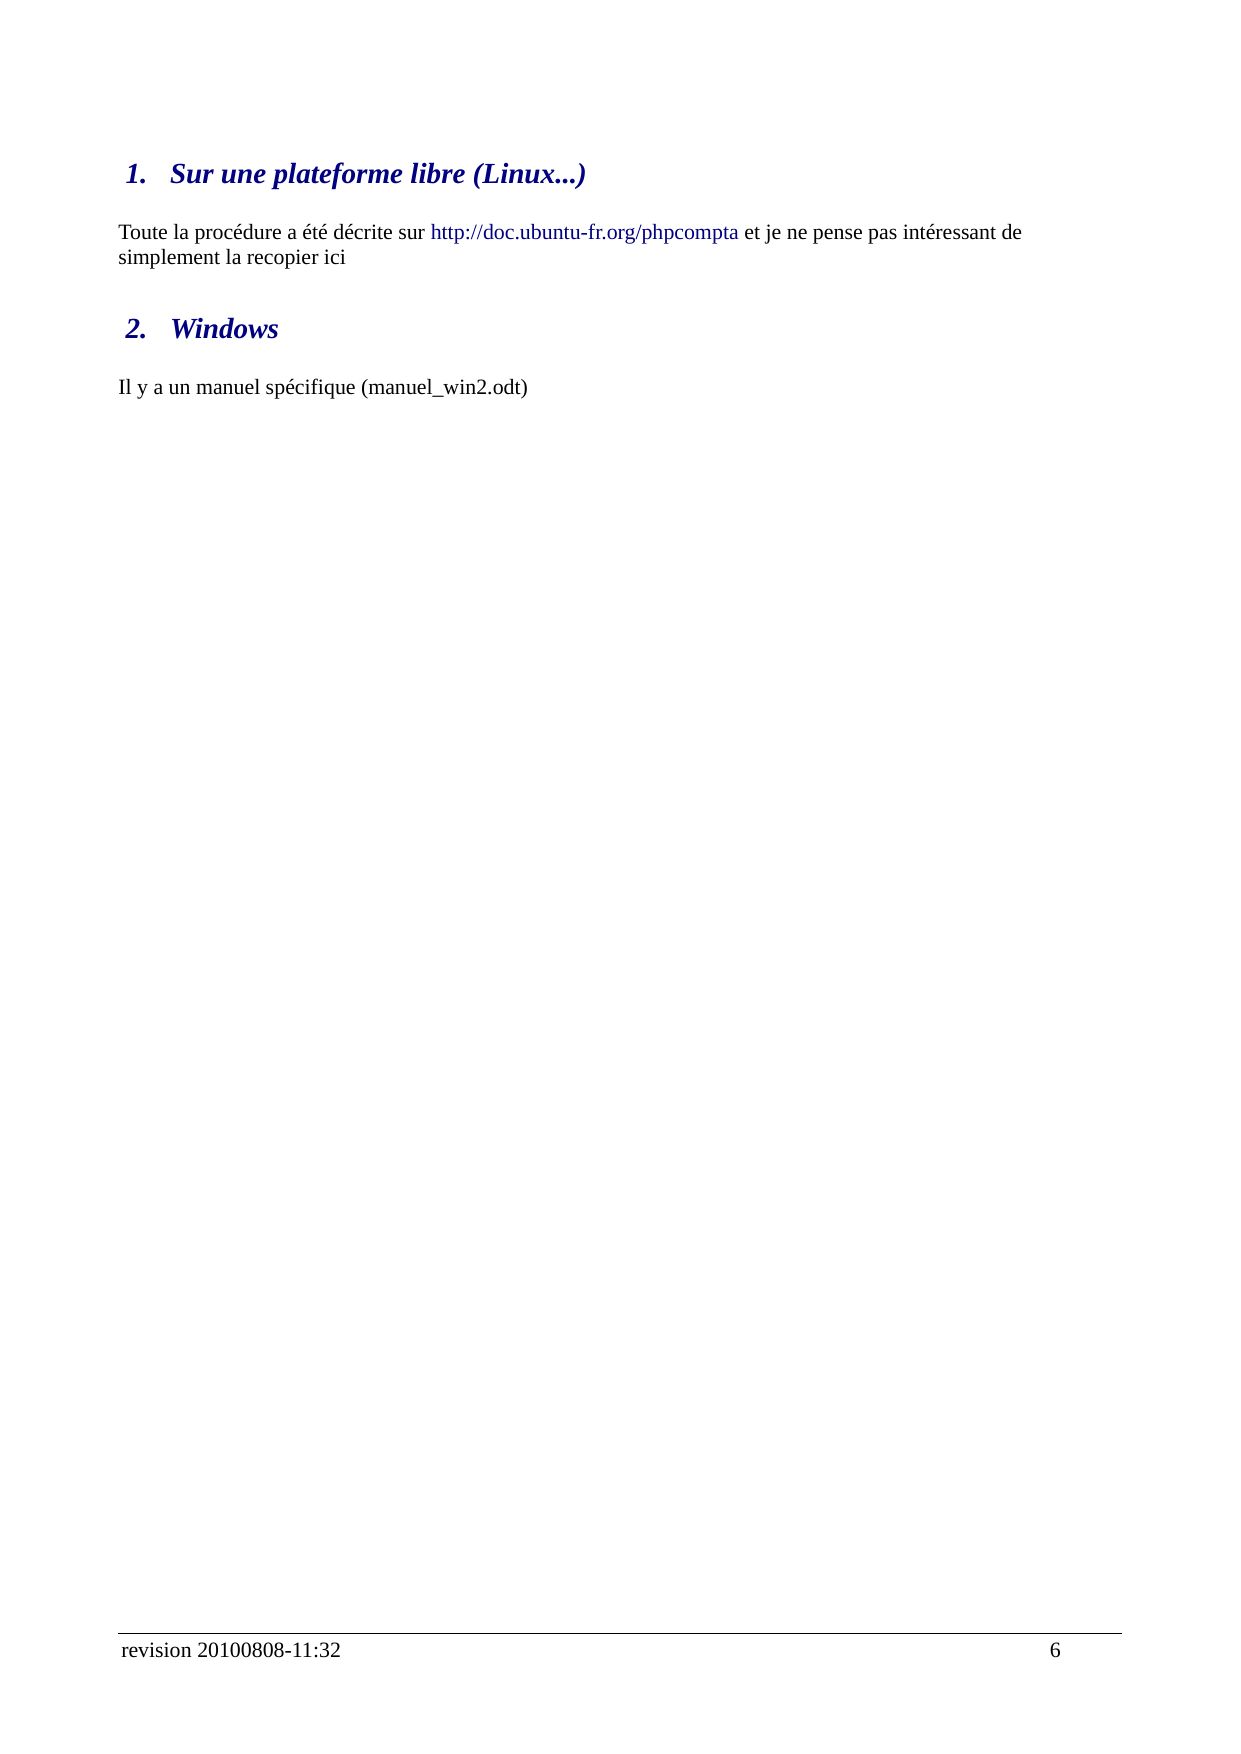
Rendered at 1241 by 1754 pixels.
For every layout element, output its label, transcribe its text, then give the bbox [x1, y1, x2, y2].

subtitle Sur une plateforme libre (Linux...) [118, 156, 1122, 189]
text Il y a un manuel spécifique (manuel_win2.odt) [118, 374, 1122, 399]
subtitle Windows [118, 311, 1122, 345]
text Toute la procédure a été décrite sur http://doc.ubuntu-fr.org/phpcompta et je ne pense pas intéressant de simplement la recopier ici [118, 219, 1122, 269]
